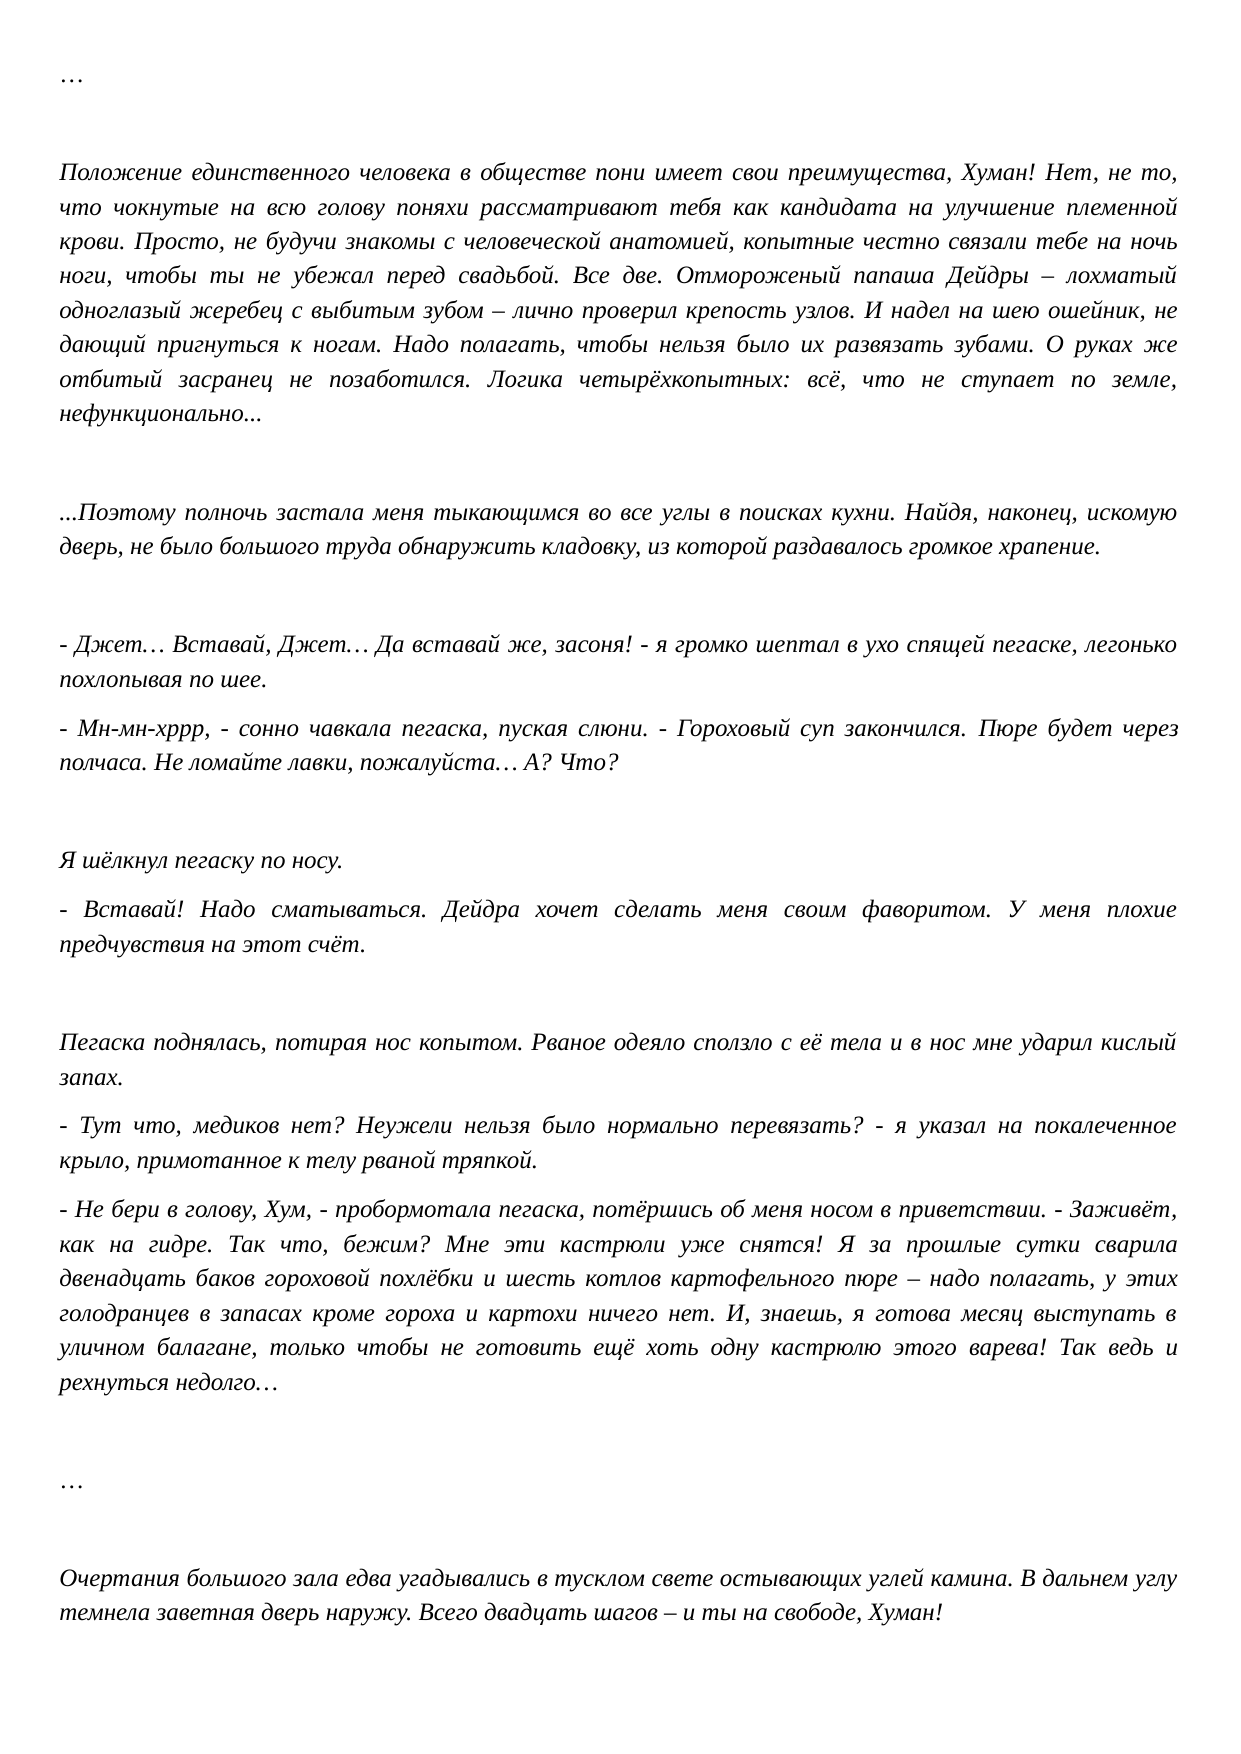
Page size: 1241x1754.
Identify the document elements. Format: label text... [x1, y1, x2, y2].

text ...Поэтому полночь застала меня тыкающимся во все углы в поисках кухни. Найдя, наконец, искомую дверь, не было большого труда обнаружить кладовку, из которой раздавалось громкое храпение. [59, 497, 1181, 560]
text … [59, 1465, 1181, 1493]
text - Вставай! Надо сматываться. Дейдра хочет сделать меня своим фаворитом. У меня плохие предчувствия на этот счёт. [59, 894, 1181, 958]
text - Мн-мн-хррр, - сонно чавкала пегаска, пуская слюни. - Гороховый суп закончился. Пюре будет через полчаса. Не ломайте лавки, пожалуйста… А? Что? [59, 713, 1181, 776]
text Очертания большого зала едва угадывались в тусклом свете остывающих углей камина. В дальнем углу темнела заветная дверь наружу. Всего двадцать шагов – и ты на свободе, Хуман! [59, 1563, 1181, 1626]
text Я шёлкнул пегаску по носу. [59, 845, 1181, 874]
text Положение единственного человека в обществе пони имеет свои преимущества, Хуман! Нет, не то, что чокнутые на всю голову поняхи рассматривают тебя как кандидата на улучшение племенной крови. Просто, не будучи знакомы с человеческой анатомией, копытные честно связали тебе на ночь ноги, чтобы ты не убежал перед свадьбой. Все две. Отмороженый папаша Дейдры – лохматый одноглазый жеребец с выбитым зубом – лично проверил крепость узлов. И надел на шею ошейник, не дающий пригнуться к ногам. Надо полагать, чтобы нельзя было их развязать зубами. О руках же отбитый засранец не позаботился. Логика четырёхкопытных: всё, что не ступает по земле, нефункционально... [59, 157, 1181, 427]
text Пегаска поднялась, потирая нос копытом. Рваное одеяло сползло с её тела и в нос мне ударил кислый запах. [59, 1027, 1181, 1090]
text - Джет… Вставай, Джет… Да вставай же, засоня! - я громко шептал в ухо спящей пегаске, легонько похлопывая по шее. [59, 629, 1181, 692]
text … [59, 59, 1181, 88]
text - Не бери в голову, Хум, - пробормотала пегаска, потёршись об меня носом в приветствии. - Заживёт, как на гидре. Так что, бежим? Мне эти кастрюли уже снятся! Я за прошлые сутки сварила двенадцать баков гороховой похлёбки и шесть котлов картофельного пюре – надо полагать, у этих голодранцев в запасах кроме гороха и картохи ничего нет. И, знаешь, я готова месяц выступать в уличном балагане, только чтобы не готовить ещё хоть одну кастрюлю этого варева! Так ведь и рехнуться недолго… [59, 1194, 1181, 1395]
text - Тут что, медиков нет? Неужели нельзя было нормально перевязать? - я указал на покалеченное крыло, примотанное к телу рваной тряпкой. [59, 1111, 1181, 1174]
